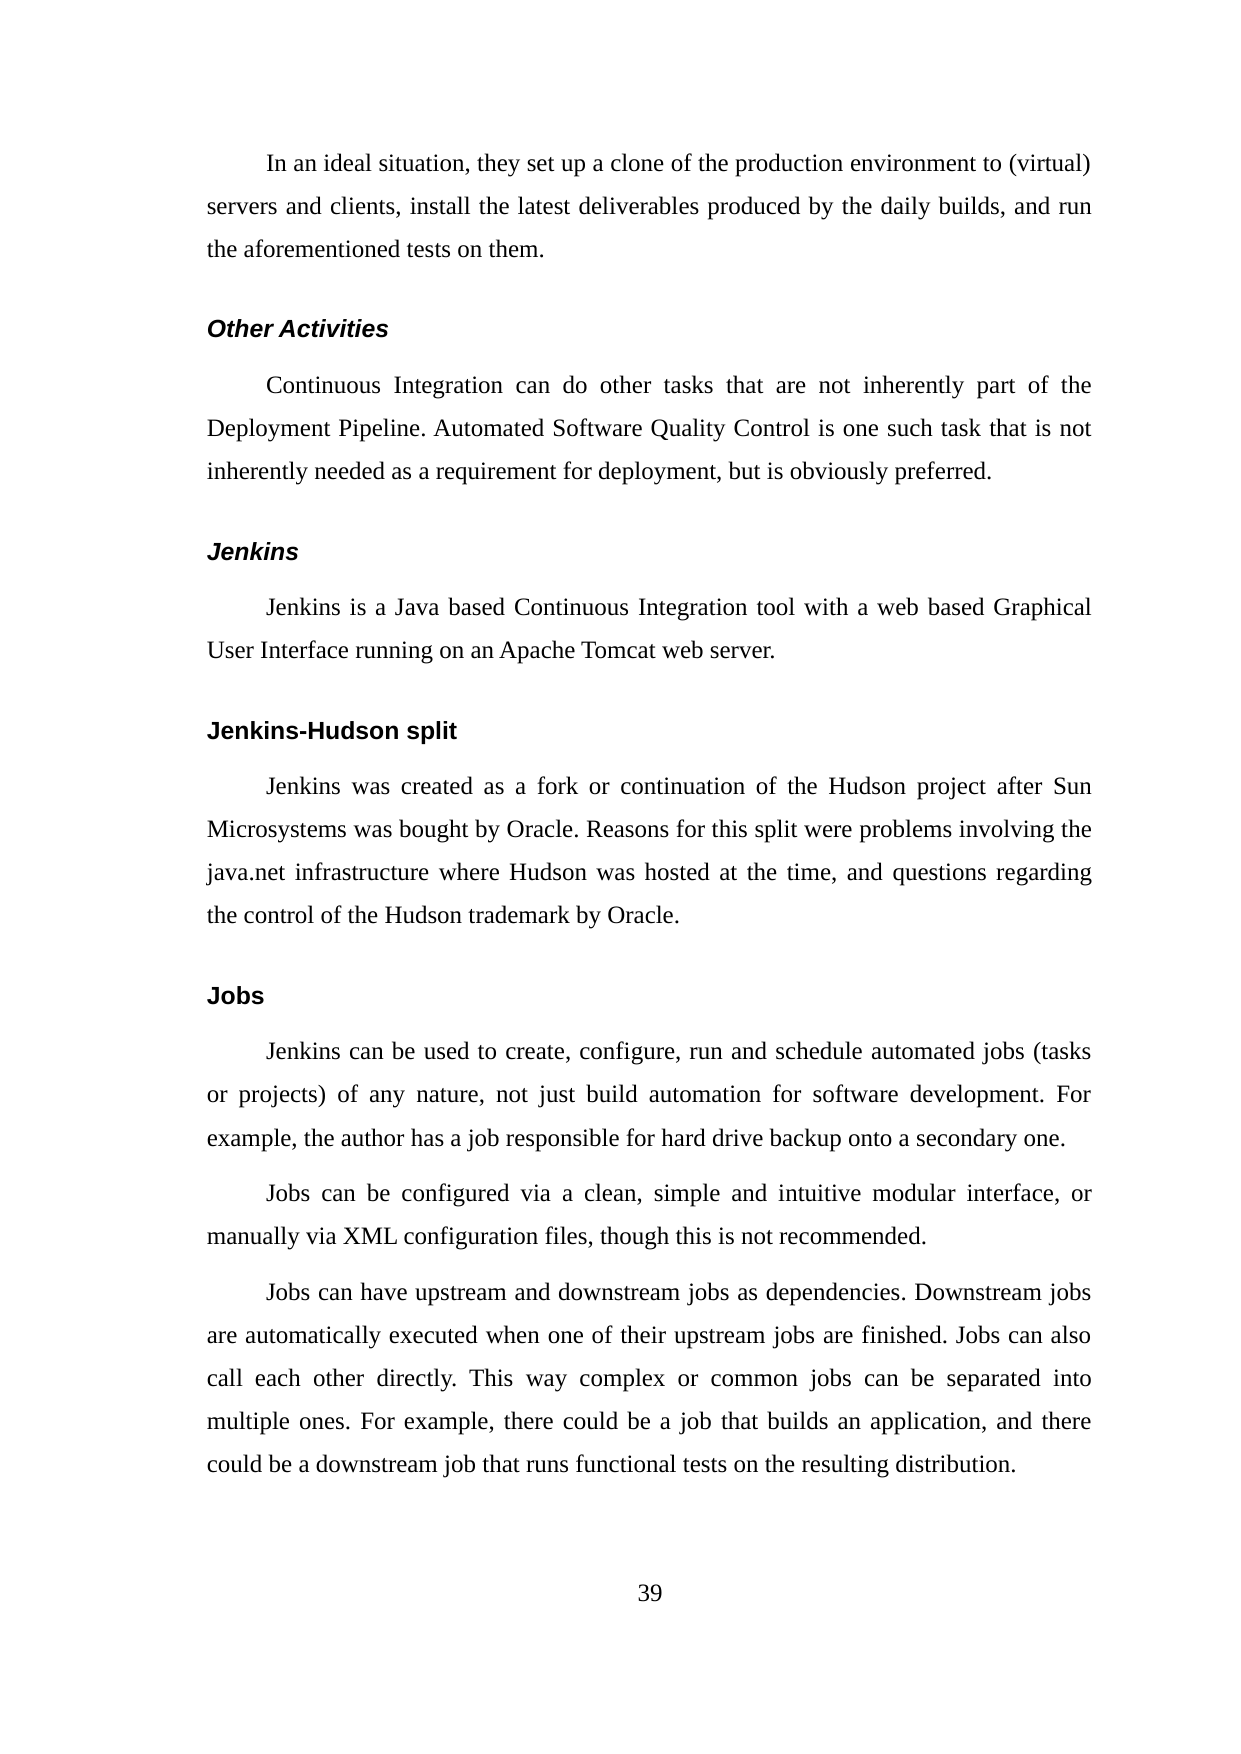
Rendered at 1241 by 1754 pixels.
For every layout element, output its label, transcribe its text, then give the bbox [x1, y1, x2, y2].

subtitle Other Activities [207, 314, 1093, 343]
subtitle Jenkins [207, 537, 1093, 565]
text Jenkins was created as a fork or continuation of the Hudson project after Sun Microsystems was bought by Oracle. Reasons for this split were problems involving the java.net infrastructure where Hudson was hosted at the time, and questions regarding the control of the Hudson trademark by Oracle. [207, 771, 1093, 929]
text Jobs can have upstream and downstream jobs as dependencies. Downstream jobs are automatically executed when one of their upstream jobs are finished. Jobs can also call each other directly. This way complex or common jobs can be separated into multiple ones. For example, there could be a job that builds an application, and there could be a downstream job that runs functional tests on the resulting distribution. [207, 1277, 1093, 1478]
subtitle Jenkins-Hudson split [207, 716, 1093, 744]
text In an ideal situation, they set up a clone of the production environment to (virtual) servers and clients, install the latest deliverables produced by the daily builds, and run the aforementioned tests on them. [207, 148, 1093, 263]
text Jenkins is a Java based Continuous Integration tool with a web based Graphical User Interface running on an Apache Tomcat web server. [207, 592, 1093, 664]
text Jobs can be configured via a clean, simple and intuitive modular interface, or manually via XML configuration files, though this is not recommended. [207, 1178, 1093, 1250]
text Jenkins can be used to create, configure, run and schedule automated jobs (tasks or projects) of any nature, not just build automation for software development. For example, the author has a job responsible for hard drive backup onto a secondary one. [207, 1036, 1093, 1151]
subtitle Jobs [207, 981, 1093, 1009]
text Continuous Integration can do other tasks that are not inherently part of the Deployment Pipeline. Automated Software Quality Control is one such task that is not inherently needed as a requirement for deployment, but is obviously preferred. [207, 370, 1093, 485]
